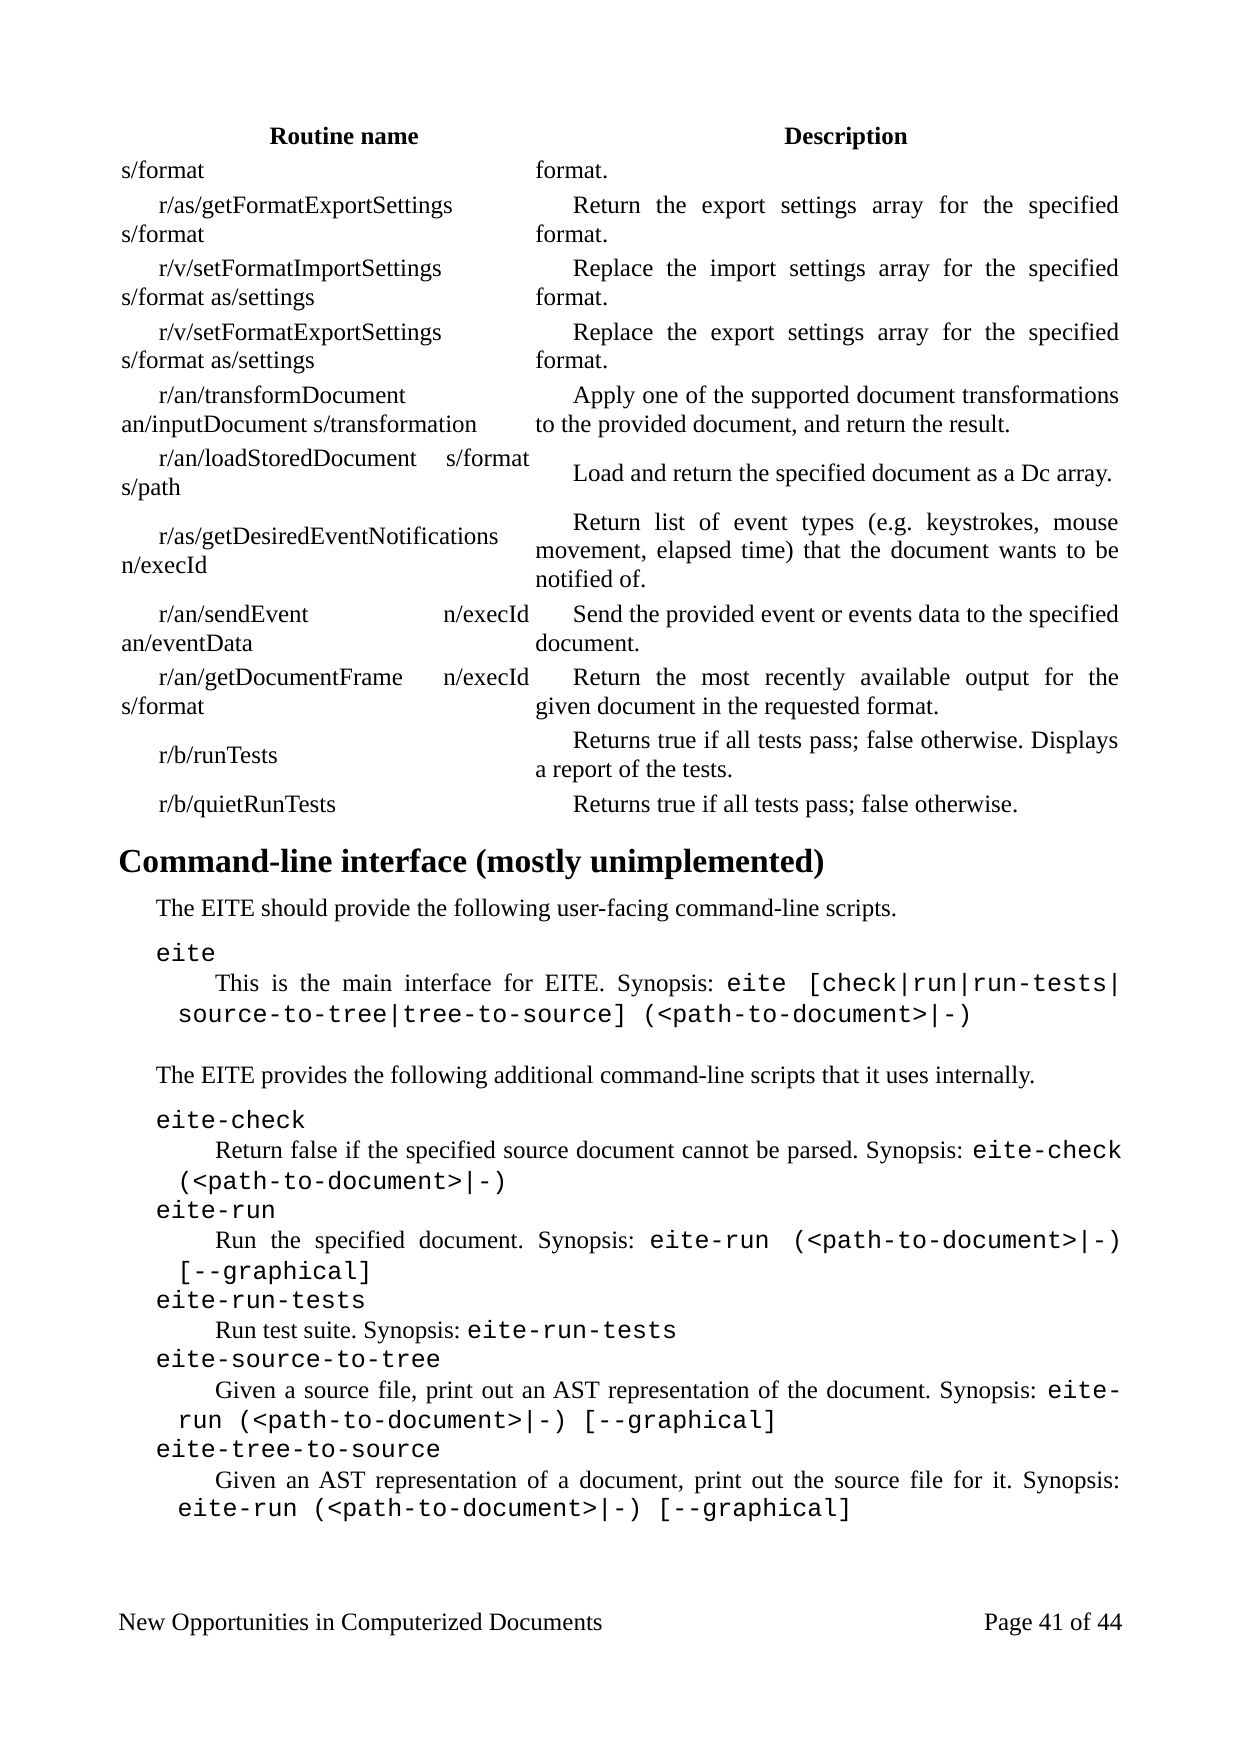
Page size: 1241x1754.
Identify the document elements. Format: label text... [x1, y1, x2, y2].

table_cell Load and return the specified document as a Dc array. [532, 441, 1122, 504]
table_cell r/an/loadStoredDocument s/format s/path [118, 441, 532, 504]
subtitle eite-tree-to-source [118, 1436, 1122, 1465]
table_cell r/b/runTests [118, 723, 532, 786]
subtitle Command-line interface (mostly unimplemented) [118, 841, 1122, 880]
list This is the main interface for EITE. Synopsis: eite [check|run|run-tests|source-to-tree|tree-to-source] (<path-to-document>|-) [177, 968, 1122, 1030]
list Run test suite. Synopsis: eite-run-tests [177, 1316, 1122, 1346]
subtitle eite-run-tests [118, 1287, 1122, 1316]
table_cell Return the most recently available output for the given document in the requested format. [532, 659, 1122, 723]
table_header Routine name [118, 118, 532, 153]
table_cell Replace the export settings array for the specified format. [532, 314, 1122, 377]
text The EITE should provide the following user-facing command-line scripts. [118, 893, 1122, 921]
list Given a source file, print out an AST representation of the document. Synopsis: eite-run (<path-to-document>|-) [--graphical] [177, 1375, 1122, 1436]
subtitle eite-run [118, 1197, 1122, 1226]
table_cell Replace the import settings array for the specified format. [532, 251, 1122, 314]
subtitle eite-check [118, 1107, 1122, 1136]
table_cell r/an/transformDocument an/inputDocument s/transformation [118, 377, 532, 441]
text The EITE provides the following additional command-line scripts that it uses internally. [118, 1060, 1122, 1088]
table_cell Send the provided event or events data to the specified document. [532, 596, 1122, 659]
list Given an AST representation of a document, print out the source file for it. Synopsis: eite-run (<path-to-document>|-) [--graphical] [177, 1465, 1122, 1524]
table_cell Returns true if all tests pass; false otherwise. Displays a report of the tests. [532, 723, 1122, 786]
list Return false if the specified source document cannot be parsed. Synopsis: eite-check (<path-to-document>|-) [177, 1136, 1122, 1197]
table_cell r/as/getFormatExportSettings s/format [118, 187, 532, 251]
table_cell Apply one of the supported document transformations to the provided document, and return the result. [532, 377, 1122, 441]
subtitle eite-source-to-tree [118, 1346, 1122, 1375]
table_cell r/an/getDocumentFrame n/execId s/format [118, 659, 532, 723]
table_cell format. [532, 153, 1122, 187]
table_cell Return list of event types (e.g. keystrokes, mouse movement, elapsed time) that the document wants to be notified of. [532, 504, 1122, 596]
table_cell r/b/quietRunTests [118, 786, 532, 821]
table_header Description [532, 118, 1122, 153]
table_cell Return the export settings array for the specified format. [532, 187, 1122, 251]
table_cell r/an/sendEvent n/execId an/eventData [118, 596, 532, 659]
table_cell s/format [118, 153, 532, 187]
subtitle eite [118, 940, 1122, 968]
list Run the specified document. Synopsis: eite-run (<path-to-document>|-) [--graphical] [177, 1226, 1122, 1287]
table_cell r/as/getDesiredEventNotifications n/execId [118, 504, 532, 596]
table_cell r/v/setFormatImportSettings s/format as/settings [118, 251, 532, 314]
table_cell r/v/setFormatExportSettings s/format as/settings [118, 314, 532, 377]
table_cell Returns true if all tests pass; false otherwise. [532, 786, 1122, 821]
